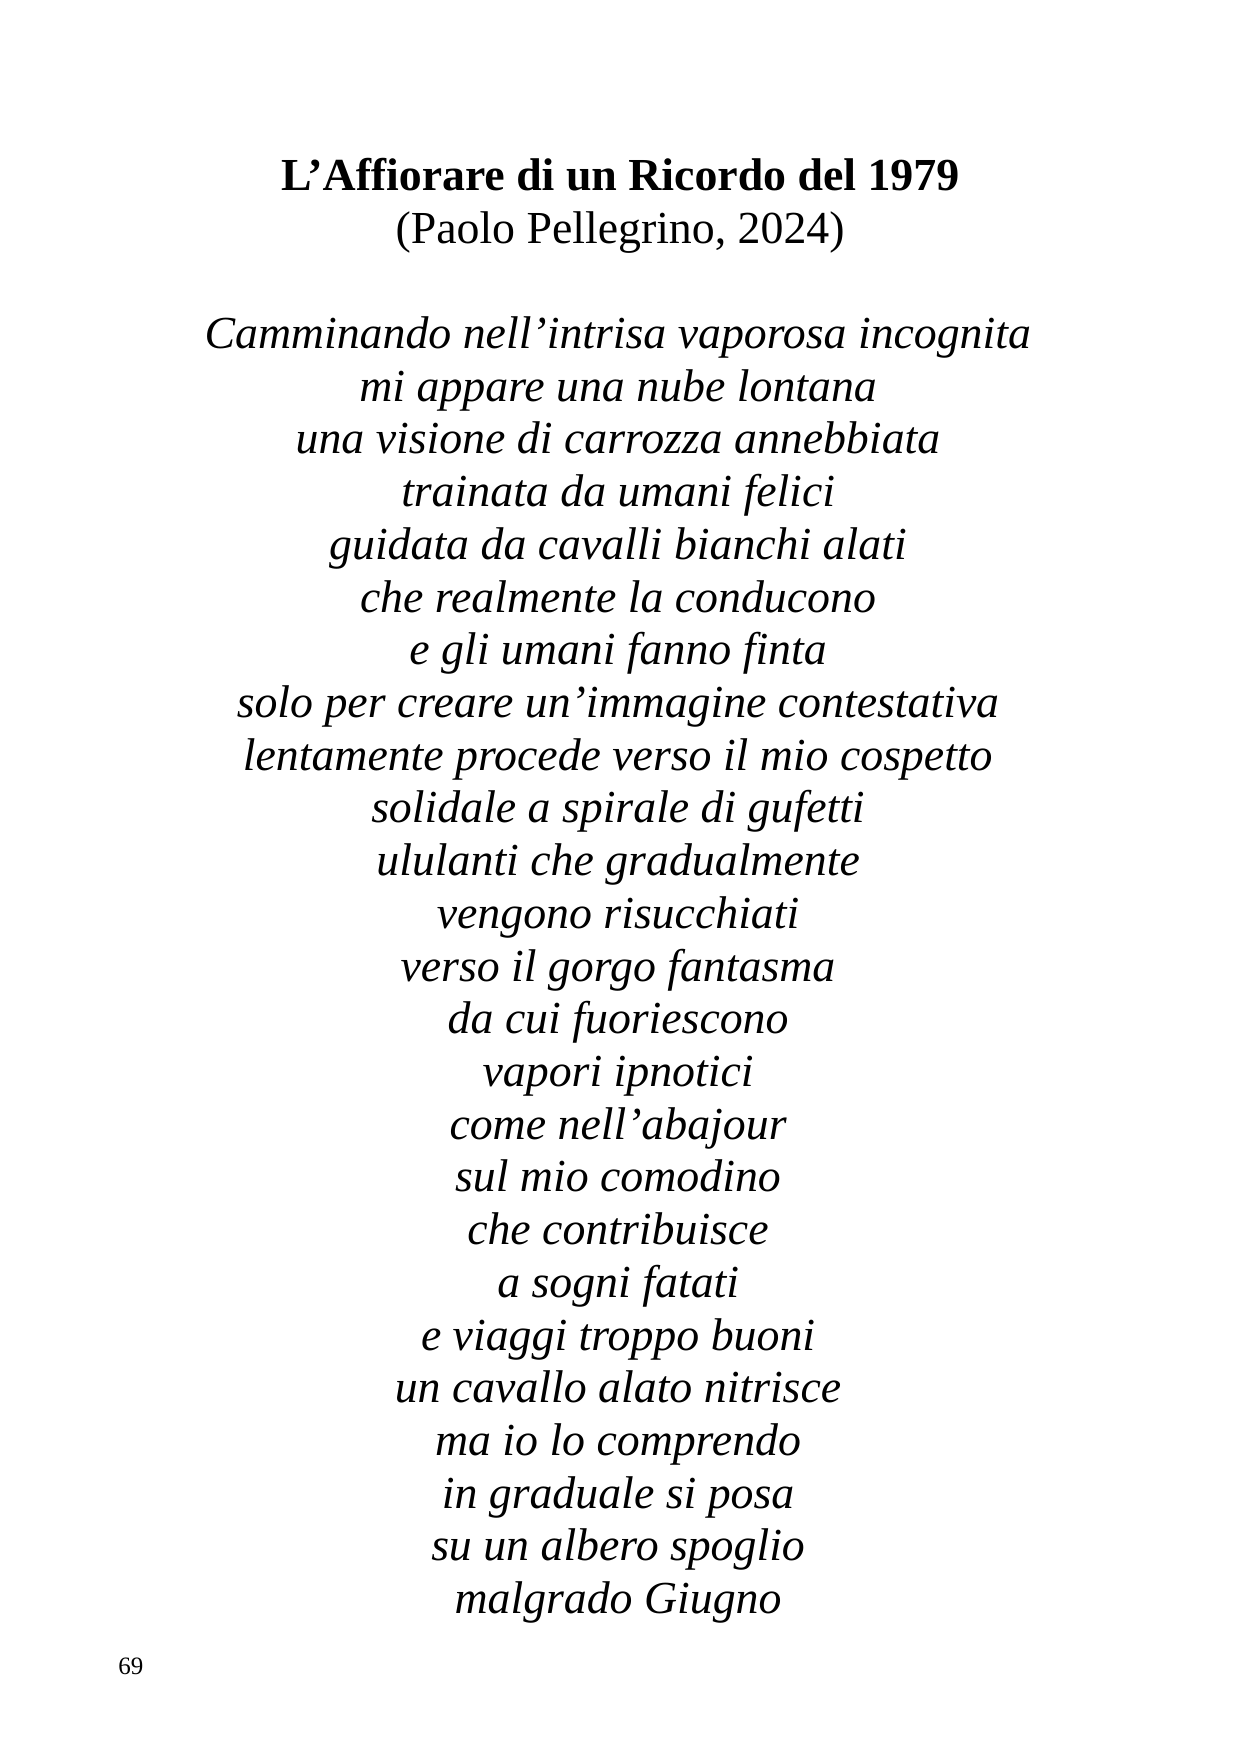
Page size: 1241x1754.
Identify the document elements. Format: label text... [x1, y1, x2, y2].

text un cavallo alato nitrisce [118, 1360, 1122, 1413]
text trainata da umani felici [118, 464, 1122, 517]
text che realmente la conducono [118, 569, 1122, 622]
text guidata da cavalli bianchi alati [118, 517, 1122, 569]
text come nell’abajour [118, 1096, 1122, 1149]
text in graduale si posa [118, 1465, 1122, 1518]
text vapori ipnotici [118, 1044, 1122, 1096]
text Camminando nell’intrisa vaporosa incognita [118, 306, 1122, 358]
text mi appare una nube lontana [118, 358, 1122, 411]
text che contribuisce [118, 1202, 1122, 1254]
text e gli umani fanno finta [118, 622, 1122, 675]
text malgrado Giugno [118, 1571, 1122, 1623]
text solidale a spirale di gufetti [118, 780, 1122, 833]
text ma io lo comprendo [118, 1413, 1122, 1465]
text solo per creare un’immagine contestativa [118, 675, 1122, 727]
text e viaggi troppo buoni [118, 1307, 1122, 1360]
text sul mio comodino [118, 1149, 1122, 1202]
text lentamente procede verso il mio cospetto [118, 727, 1122, 780]
text su un albero spoglio [118, 1518, 1122, 1571]
text ululanti che gradualmente [118, 833, 1122, 886]
text una visione di carrozza annebbiata [118, 411, 1122, 464]
text vengono risucchiati [118, 886, 1122, 938]
text (Paolo Pellegrino, 2024) [118, 200, 1122, 253]
text a sogni fatati [118, 1254, 1122, 1307]
text L’Affiorare di un Ricordo del 1979 [118, 148, 1122, 200]
text da cui fuoriescono [118, 991, 1122, 1044]
text verso il gorgo fantasma [118, 938, 1122, 991]
